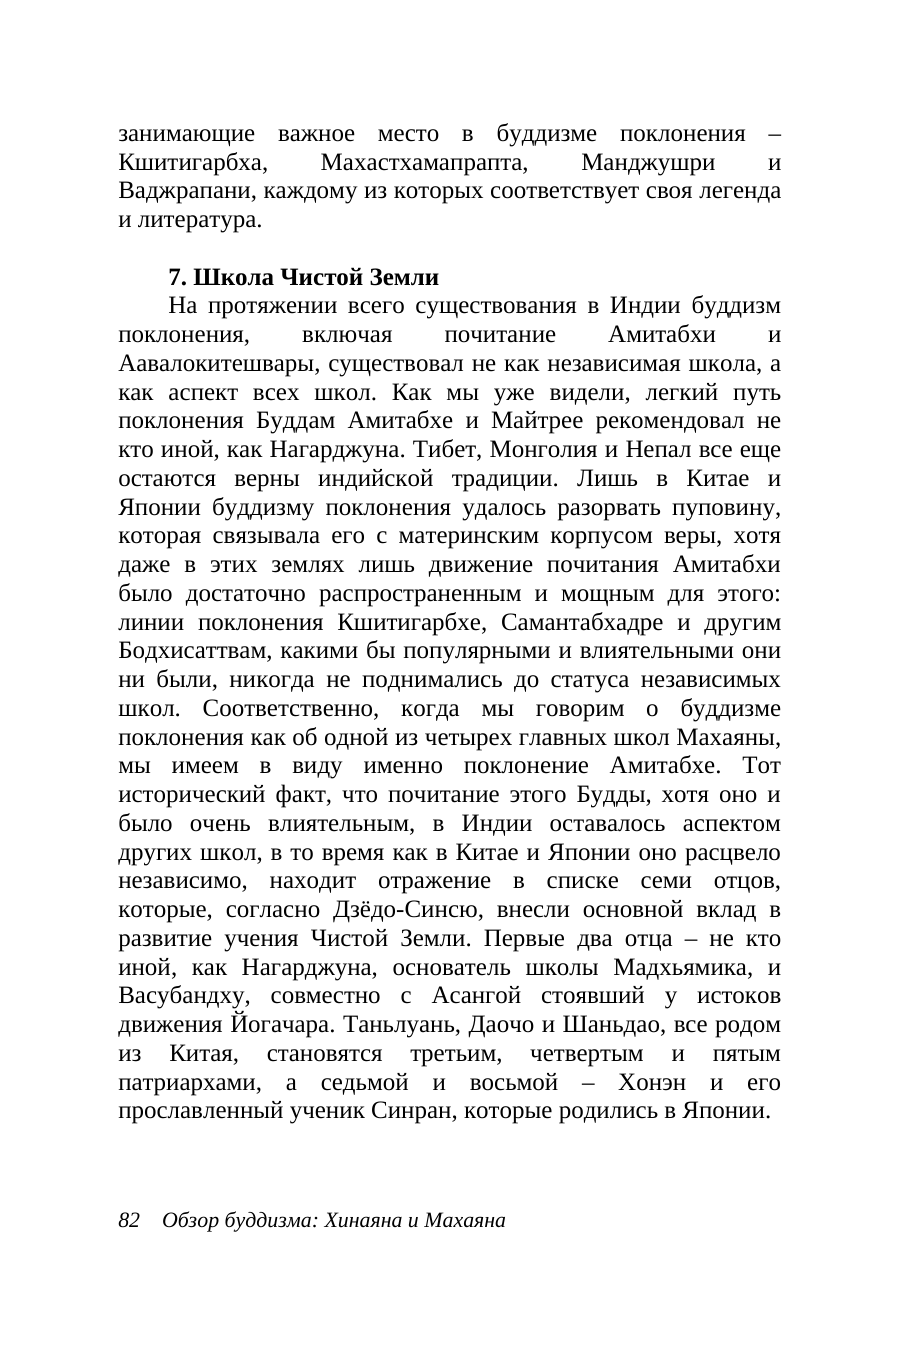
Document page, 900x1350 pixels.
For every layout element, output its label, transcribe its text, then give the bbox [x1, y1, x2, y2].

text 7. Школа Чистой Земли [118, 262, 782, 291]
text На протяжении всего существования в Индии буддизм поклонения, включая почитание Амитабхи и Аавалокитешвары, существовал не как независимая школа, а как аспект всех школ. Как мы уже видели, легкий путь поклонения Буддам Амитабхе и Майтрее рекомендовал не кто иной, как Нагарджуна. Тибет, Монголия и Непал все еще остаются верны индийской традиции. Лишь в Китае и Японии буддизму поклонения удалось разорвать пуповину, которая связывала его с материнским корпусом веры, хотя даже в этих землях лишь движение почитания Амитабхи было достаточно распространенным и мощным для этого: линии поклонения Кшитигарбхе, Самантабхадре и другим Бодхисаттвам, какими бы популярными и влиятельными они ни были, никогда не поднимались до статуса независимых школ. Соответственно, когда мы говорим о буддизме поклонения как об одной из четырех главных школ Махаяны, мы имеем в виду именно поклонение Амитабхе. Тот исторический факт, что почитание этого Будды, хотя оно и было очень влиятельным, в Индии оставалось аспектом других школ, в то время как в Китае и Японии оно расцвело независимо, находит отражение в списке семи отцов, которые, согласно Дзёдо-Синсю, внесли основной вклад в развитие учения Чистой Земли. Первые два отца – не кто иной, как Нагарджуна, основатель школы Мадхьямика, и Васубандху, совместно с Асангой стоявший у истоков движения Йогачара. Таньлуань, Даочо и Шаньдао, все родом из Китая, становятся третьим, четвертым и пятым патриархами, а седьмой и восьмой – Хонэн и его прославленный ученик Синран, которые родились в Японии. [118, 291, 782, 1124]
text занимающие важное место в буддизме поклонения – Кшитигарбха, Махастхамапрапта, Манджушри и Ваджрапани, каждому из которых соответствует своя легенда и литература. [118, 118, 782, 233]
